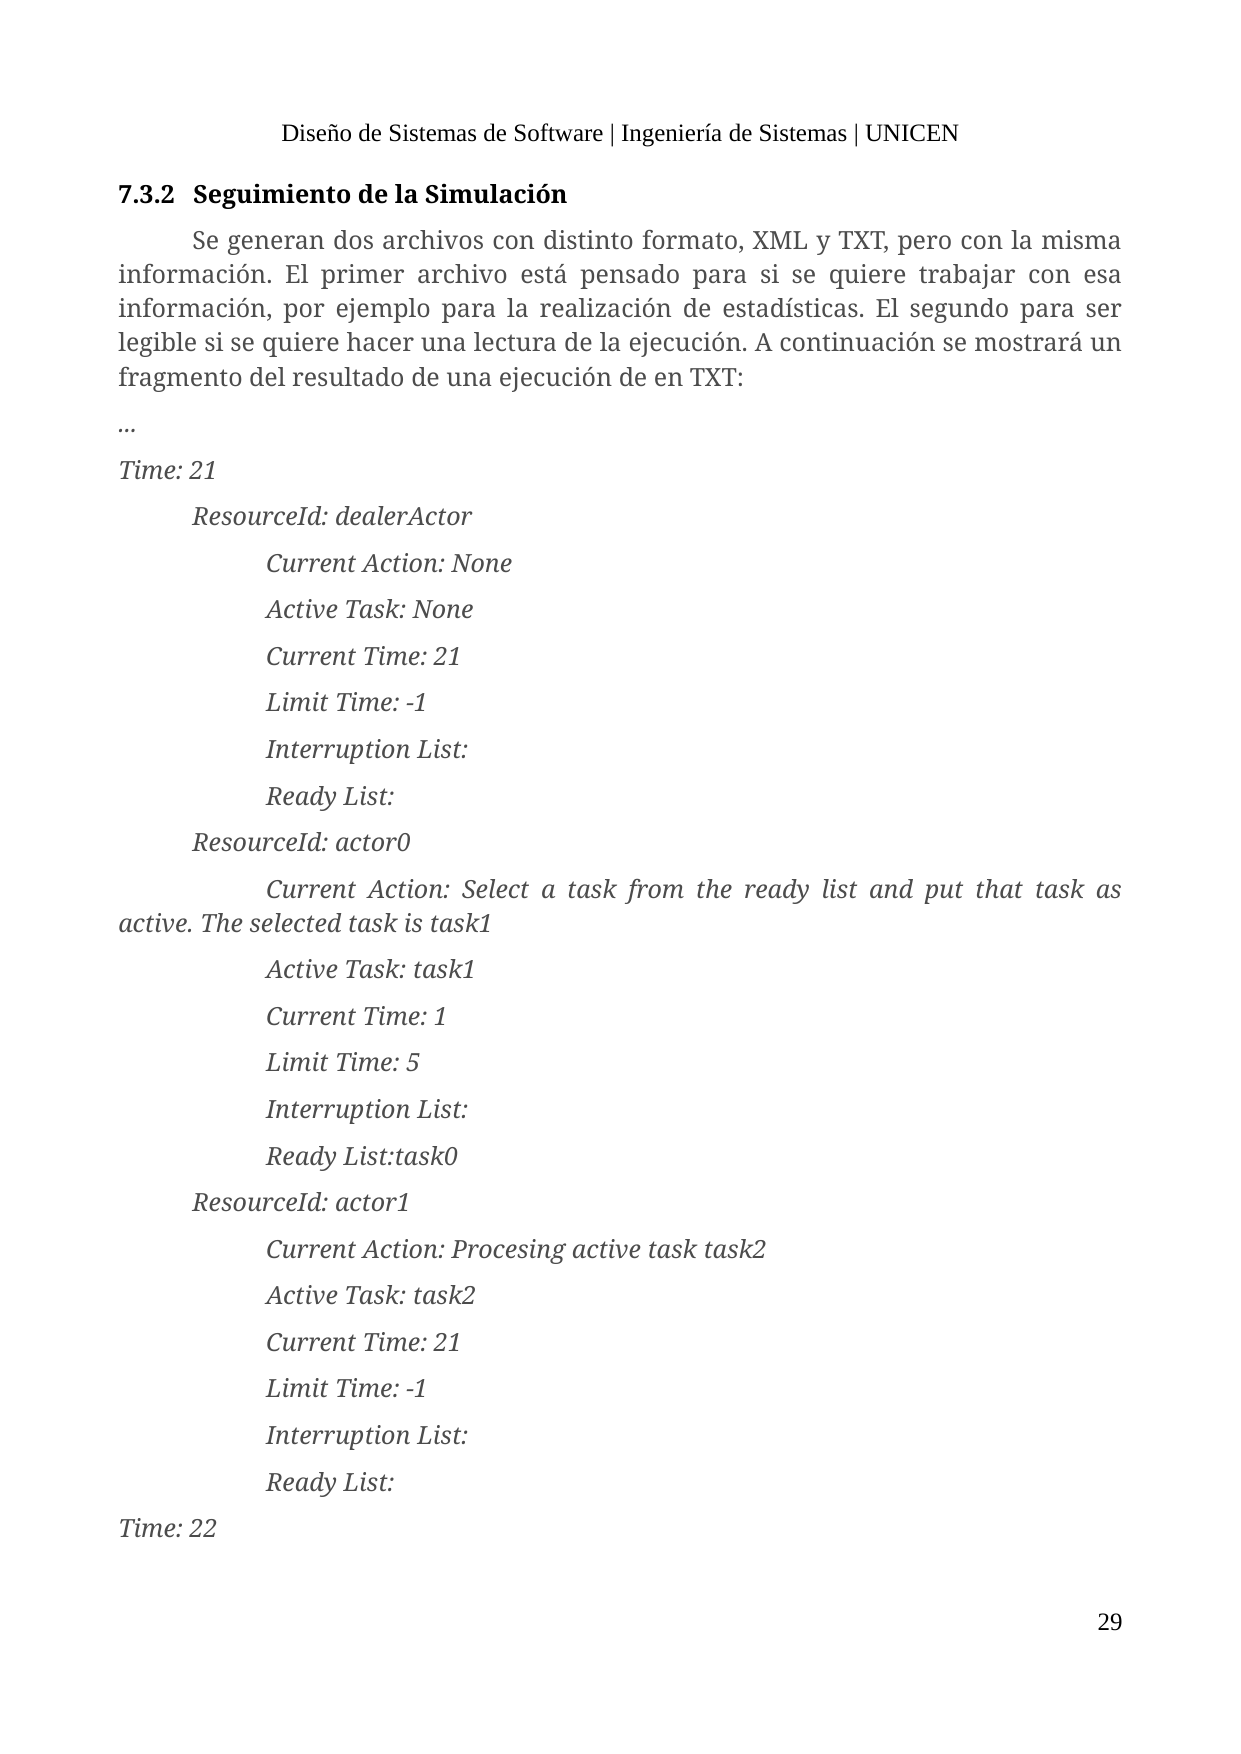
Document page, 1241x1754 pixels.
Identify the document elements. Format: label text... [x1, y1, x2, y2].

text Limit Time: -1 [118, 685, 1122, 719]
text Ready List: [118, 1464, 1122, 1498]
text Active Task: None [118, 592, 1122, 626]
text Current Action: None [118, 545, 1122, 579]
text Current Time: 21 [118, 1324, 1122, 1358]
text ResourceId: actor1 [118, 1185, 1122, 1219]
text Se generan dos archivos con distinto formato, XML y TXT, pero con la misma información. El primer archivo está pensado para si se quiere trabajar con esa información, por ejemplo para la realización de estadísticas. El segundo para ser legible si se quiere hacer una lectura de la ejecución. A continuación se mostrará un fragmento del resultado de una ejecución de en TXT: [118, 223, 1122, 393]
text Time: 22 [118, 1511, 1122, 1545]
text Time: 21 [118, 452, 1122, 486]
text Limit Time: 5 [118, 1045, 1122, 1079]
text Current Time: 1 [118, 998, 1122, 1033]
text Active Task: task2 [118, 1278, 1122, 1312]
text Current Action: Procesing active task task2 [118, 1231, 1122, 1265]
text Interruption List: [118, 1418, 1122, 1452]
text Ready List:task0 [118, 1138, 1122, 1172]
text ... [118, 406, 1122, 440]
text Interruption List: [118, 1092, 1122, 1126]
subtitle Seguimiento de la Simulación [118, 176, 1122, 210]
text Current Action: Select a task from the ready list and put that task as active. The selected task is task1 [118, 871, 1122, 939]
text Active Task: task1 [118, 952, 1122, 986]
text ResourceId: dealerActor [118, 499, 1122, 533]
text Limit Time: -1 [118, 1371, 1122, 1405]
text ResourceId: actor0 [118, 825, 1122, 859]
text Current Time: 21 [118, 638, 1122, 673]
text Interruption List: [118, 732, 1122, 766]
text Ready List: [118, 778, 1122, 812]
